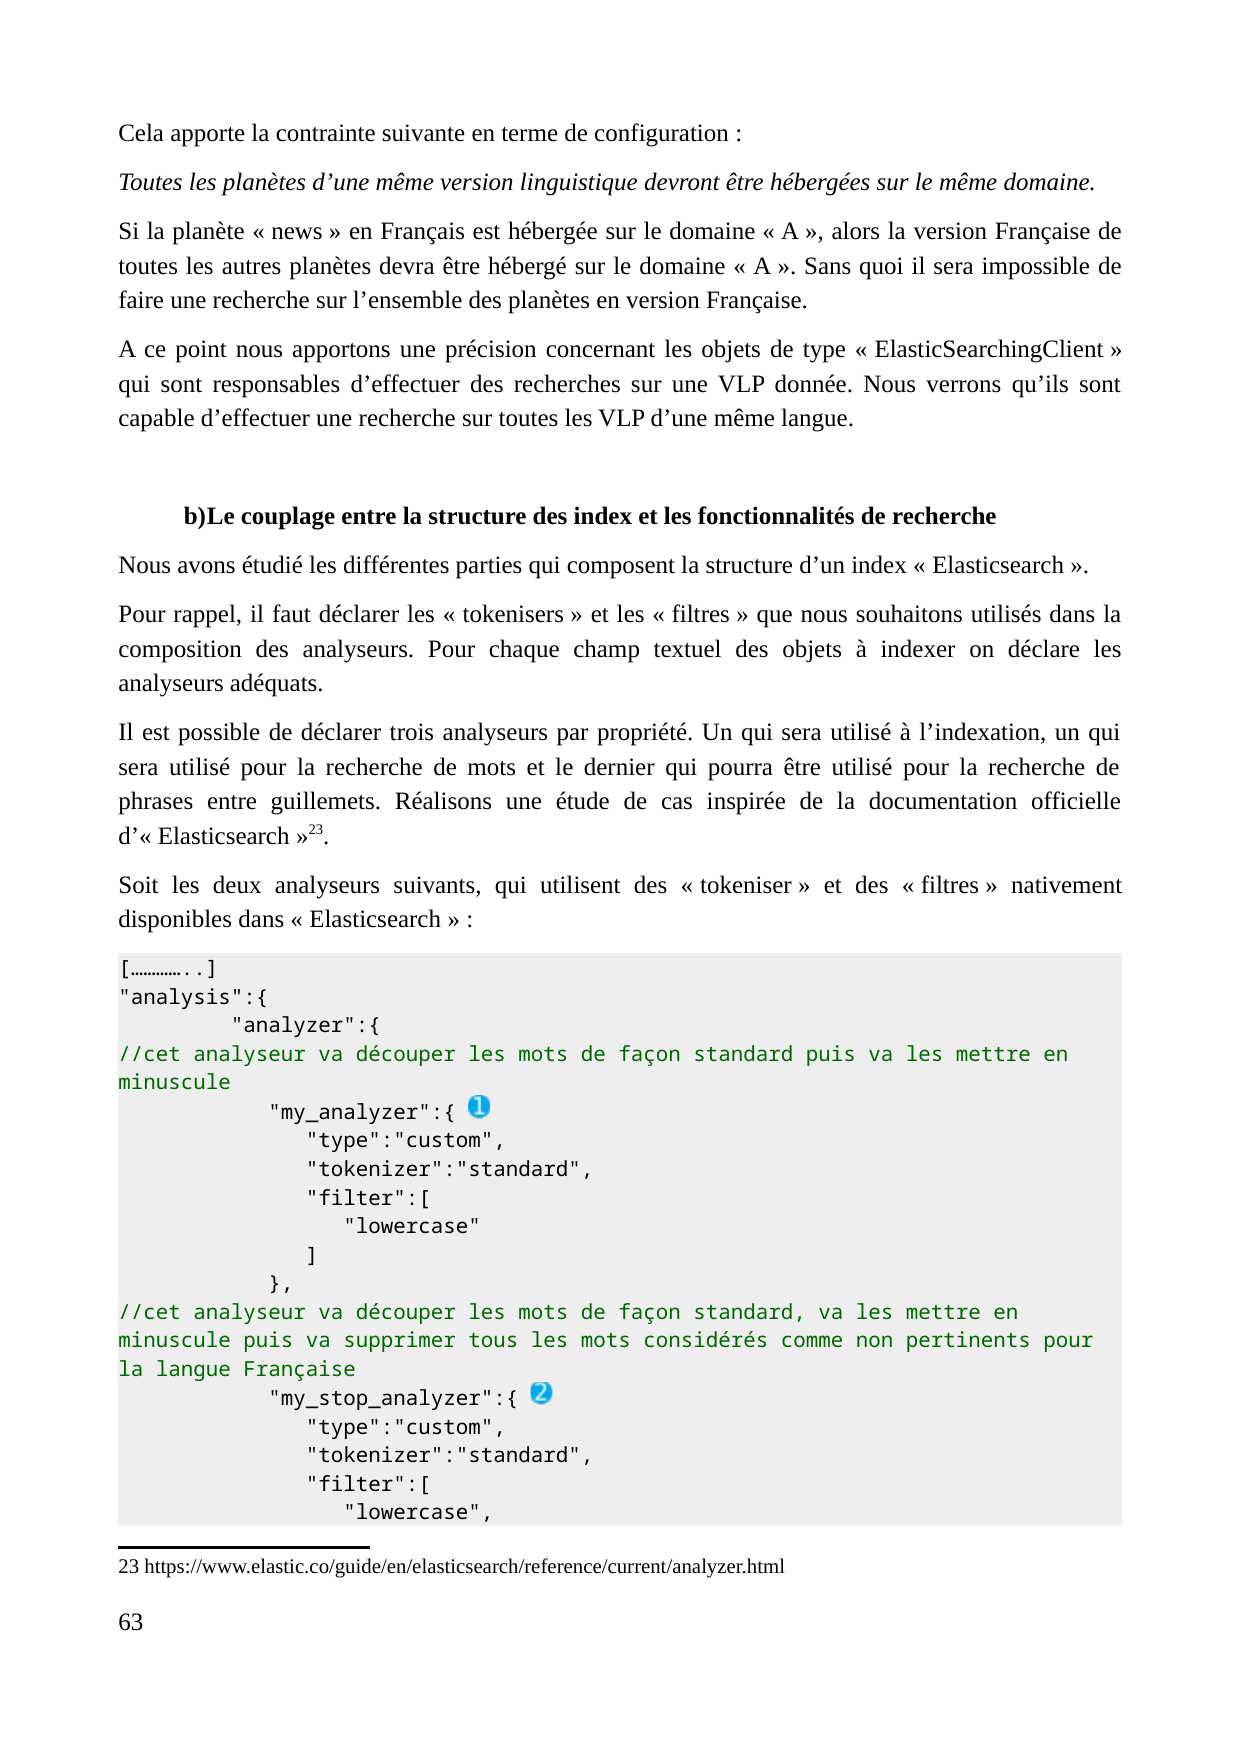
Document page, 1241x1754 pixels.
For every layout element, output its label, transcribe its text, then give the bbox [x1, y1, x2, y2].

text "tokenizer":"standard", [118, 1154, 1122, 1183]
picture [468, 1110, 490, 1120]
text Si la planète « news » en Français est hébergée sur le domaine « A », alors la version Française de toutes les autres planètes devra être hébergé sur le domaine « A ». Sans quoi il sera impossible de faire une recherche sur l’ensemble des planètes en version Française. [118, 216, 1122, 314]
text "filter":[ [118, 1469, 1122, 1497]
text Pour rappel, il faut déclarer les « tokenisers » et les « filtres » que nous souhaitons utilisés dans la composition des analyseurs. Pour chaque champ textuel des objets à indexer on déclare les analyseurs adéquats. [118, 599, 1122, 697]
picture [530, 1382, 546, 1400]
text Cela apporte la contrainte suivante en terme de configuration : [118, 118, 1122, 147]
text Il est possible de déclarer trois analyseurs par propriété. Un qui sera utilisé à l’indexation, un qui sera utilisé pour la recherche de mots et le dernier qui pourra être utilisé pour la recherche de phrases entre guillemets. Réalisons une étude de cas inspirée de la documentation officielle d’« Elasticsearch ». [118, 717, 1122, 850]
text "type":"custom", [118, 1412, 1122, 1440]
text "lowercase" [118, 1211, 1122, 1240]
text Toutes les planètes d’une même version linguistique devront être hébergées sur le même domaine. [118, 167, 1122, 196]
text }, [118, 1268, 1122, 1297]
picture [548, 1382, 553, 1390]
text "analyzer":{ [118, 1010, 1122, 1039]
text //cet analyseur va découper les mots de façon standard puis va les mettre en minuscule [118, 1039, 1122, 1096]
picture [481, 1095, 490, 1102]
text https://www.elastic.co/guide/en/elasticsearch/reference/current/analyzer.html [118, 1553, 1122, 1578]
text "my_analyzer":{ [118, 1096, 1122, 1126]
text […………..] [118, 953, 1122, 982]
text "tokenizer":"standard", [118, 1440, 1122, 1469]
text "lowercase", [118, 1497, 1122, 1526]
text //cet analyseur va découper les mots de façon standard, va les mettre en minuscule puis va supprimer tous les mots considérés comme non pertinents pour la langue Française [118, 1297, 1122, 1382]
picture [468, 1095, 484, 1114]
text ] [118, 1240, 1122, 1268]
text "type":"custom", [118, 1126, 1122, 1154]
text "analysis":{ [118, 982, 1122, 1010]
text "my_stop_analyzer":{ [118, 1382, 1122, 1412]
text Soit les deux analyseurs suivants, qui utilisent des « tokeniser » et des « filtres » nativement disponibles dans « Elasticsearch » : [118, 870, 1122, 933]
subtitle Le couplage entre la structure des index et les fonctionnalités de recherche [177, 501, 1122, 530]
text A ce point nous apportons une précision concernant les objets de type « ElasticSearchingClient » qui sont responsables d’effectuer des recherches sur une VLP donnée. Nous verrons qu’ils sont capable d’effectuer une recherche sur toutes les VLP d’une même langue. [118, 334, 1122, 432]
text Nous avons étudié les différentes parties qui composent la structure d’un index « Elasticsearch ». [118, 550, 1122, 579]
picture [530, 1394, 553, 1406]
text "filter":[ [118, 1183, 1122, 1211]
